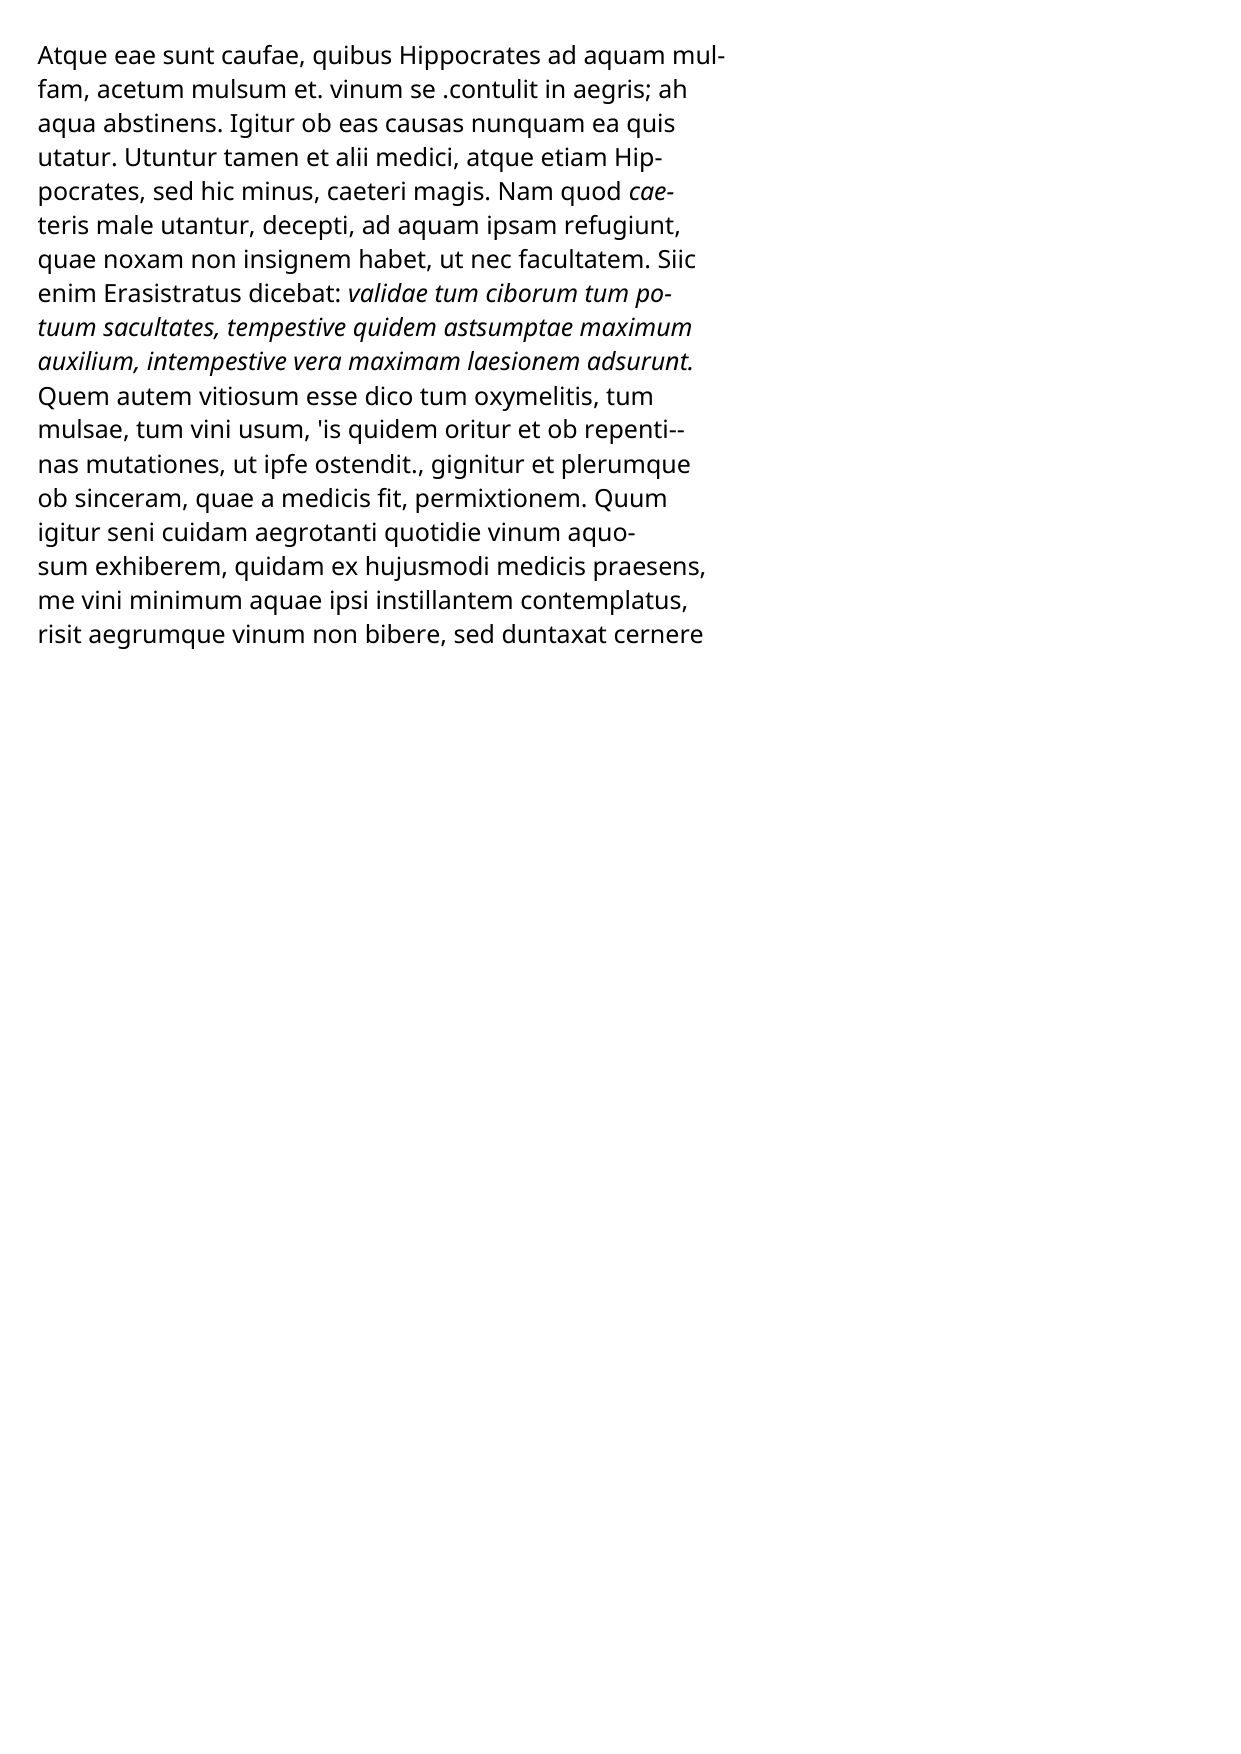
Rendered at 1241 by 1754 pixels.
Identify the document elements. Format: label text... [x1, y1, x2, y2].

text Atque eae sunt caufae, quibus Hippocrates ad aquam mul- fam, acetum mulsum et. vinum se .contulit in aegris; ah aqua abstinens. Igitur ob eas causas nunquam ea quis utatur. Utuntur tamen et alii medici, atque etiam Hip- pocrates, sed hic minus, caeteri magis. Nam quod cae- teris male utantur, decepti, ad aquam ipsam refugiunt, quae noxam non insignem habet, ut nec facultatem. Siic enim Erasistratus dicebat: validae tum ciborum tum po- tuum sacultates, tempestive quidem astsumptae maximum auxilium, intempestive vera maximam laesionem adsurunt. Quem autem vitiosum esse dico tum oxymelitis, tum mulsae, tum vini usum, 'is quidem oritur et ob repenti-- nas mutationes, ut ipfe ostendit., gignitur et plerumque ob sinceram, quae a medicis fit, permixtionem. Quum igitur seni cuidam aegrotanti quotidie vinum aquo- sum exhiberem, quidam ex hujusmodi medicis praesens, me vini minimum aquae ipsi instillantem contemplatus, risit aegrumque vinum non bibere, sed duntaxat cernere [37, 37, 1203, 651]
